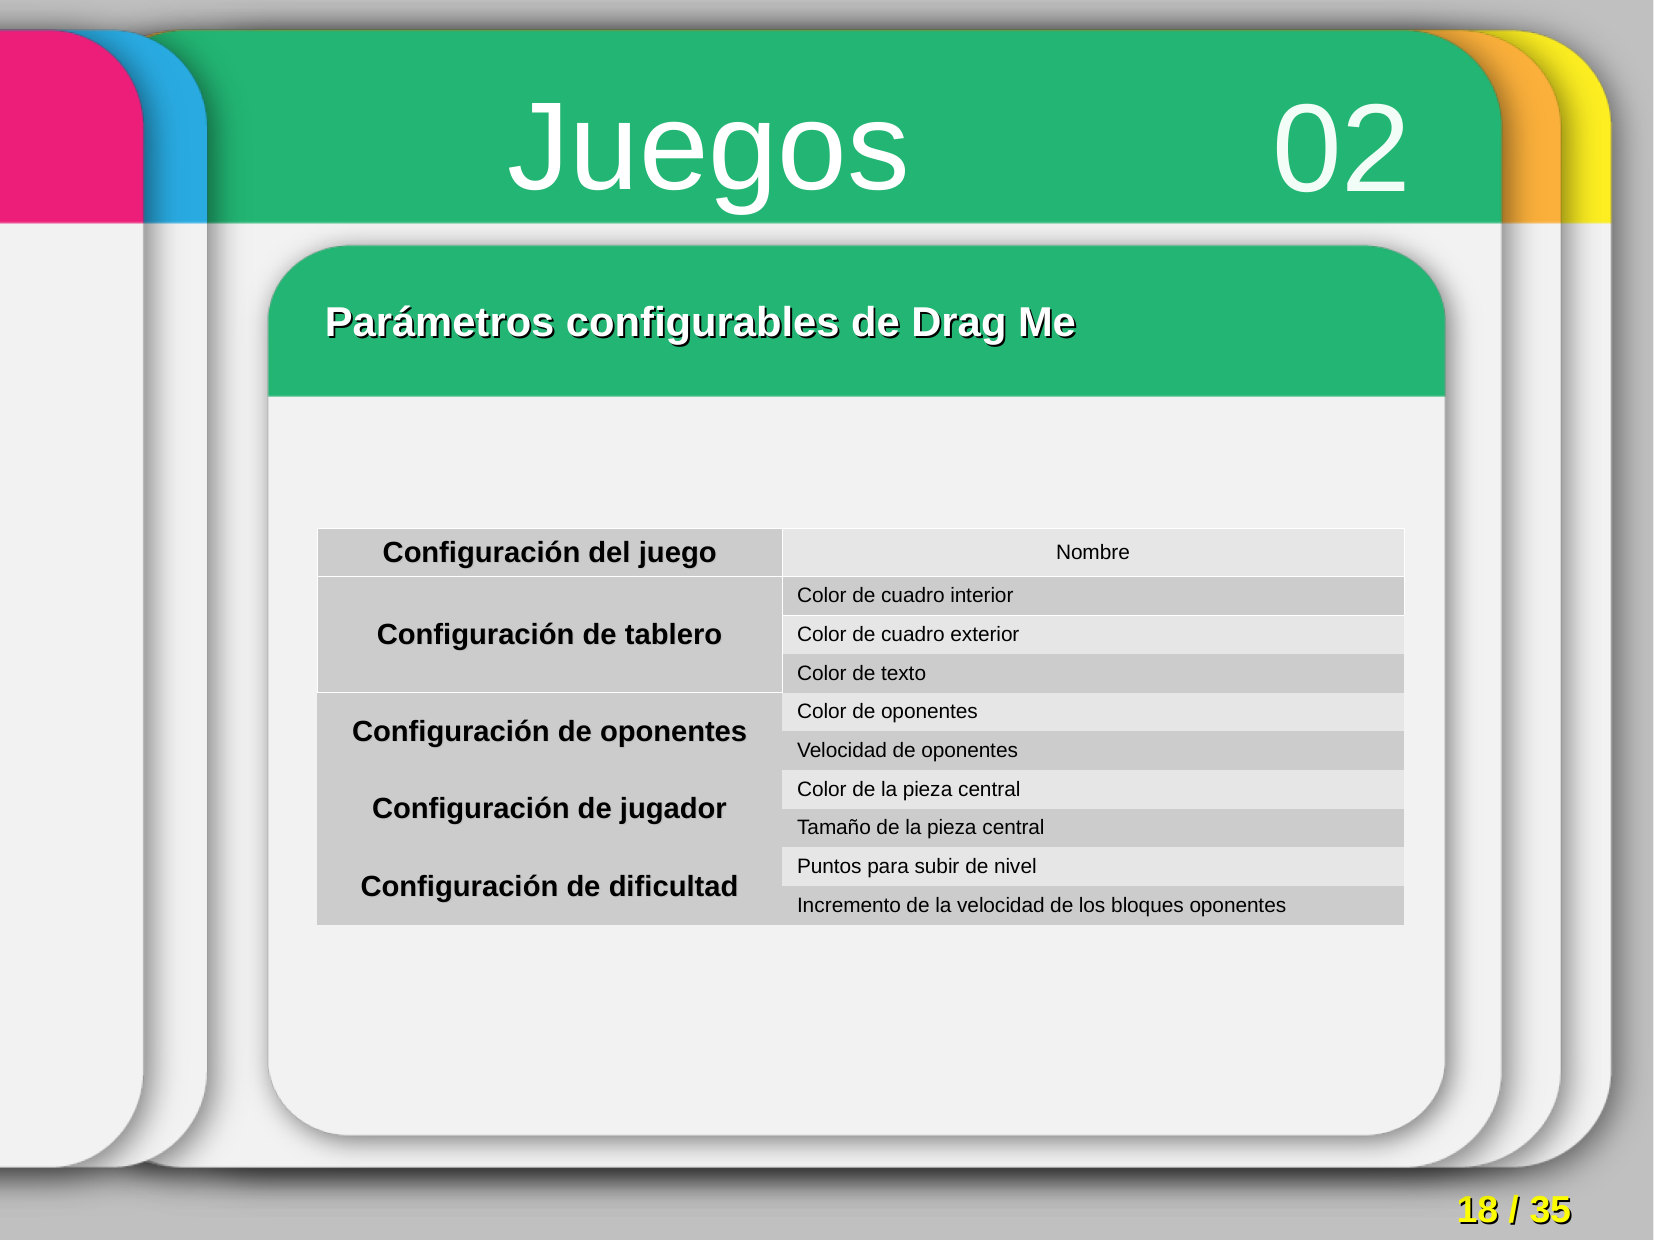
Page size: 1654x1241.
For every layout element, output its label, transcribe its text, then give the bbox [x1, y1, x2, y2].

table_cell Configuración de oponentes [317, 693, 782, 770]
table_header Nombre [783, 529, 1404, 576]
table_cell Configuración de dificultad [317, 847, 782, 925]
text_box 02 [1257, 58, 1433, 221]
table_cell Puntos para subir de nivel [782, 847, 1404, 886]
table_cell Color de texto [783, 654, 1404, 693]
title Juegos [147, 59, 1270, 235]
table_cell Velocidad de oponentes [782, 731, 1404, 770]
table_header Configuración del juego [318, 529, 782, 576]
table_cell Tamaño de la pieza central [782, 809, 1404, 847]
table_cell Configuración de jugador [317, 770, 782, 847]
table_cell Configuración de tablero [318, 577, 782, 692]
table_cell Color de la pieza central [782, 770, 1404, 809]
text_box [236, 221, 1536, 1193]
title Parámetros configurables de Drag Me [324, 218, 1077, 427]
table_cell Color de oponentes [782, 693, 1404, 731]
picture [0, 0, 1654, 1241]
table_cell Incremento de la velocidad de los bloques oponentes [782, 886, 1404, 925]
table_cell Color de cuadro exterior [783, 616, 1404, 654]
table_cell Color de cuadro interior [783, 577, 1404, 615]
